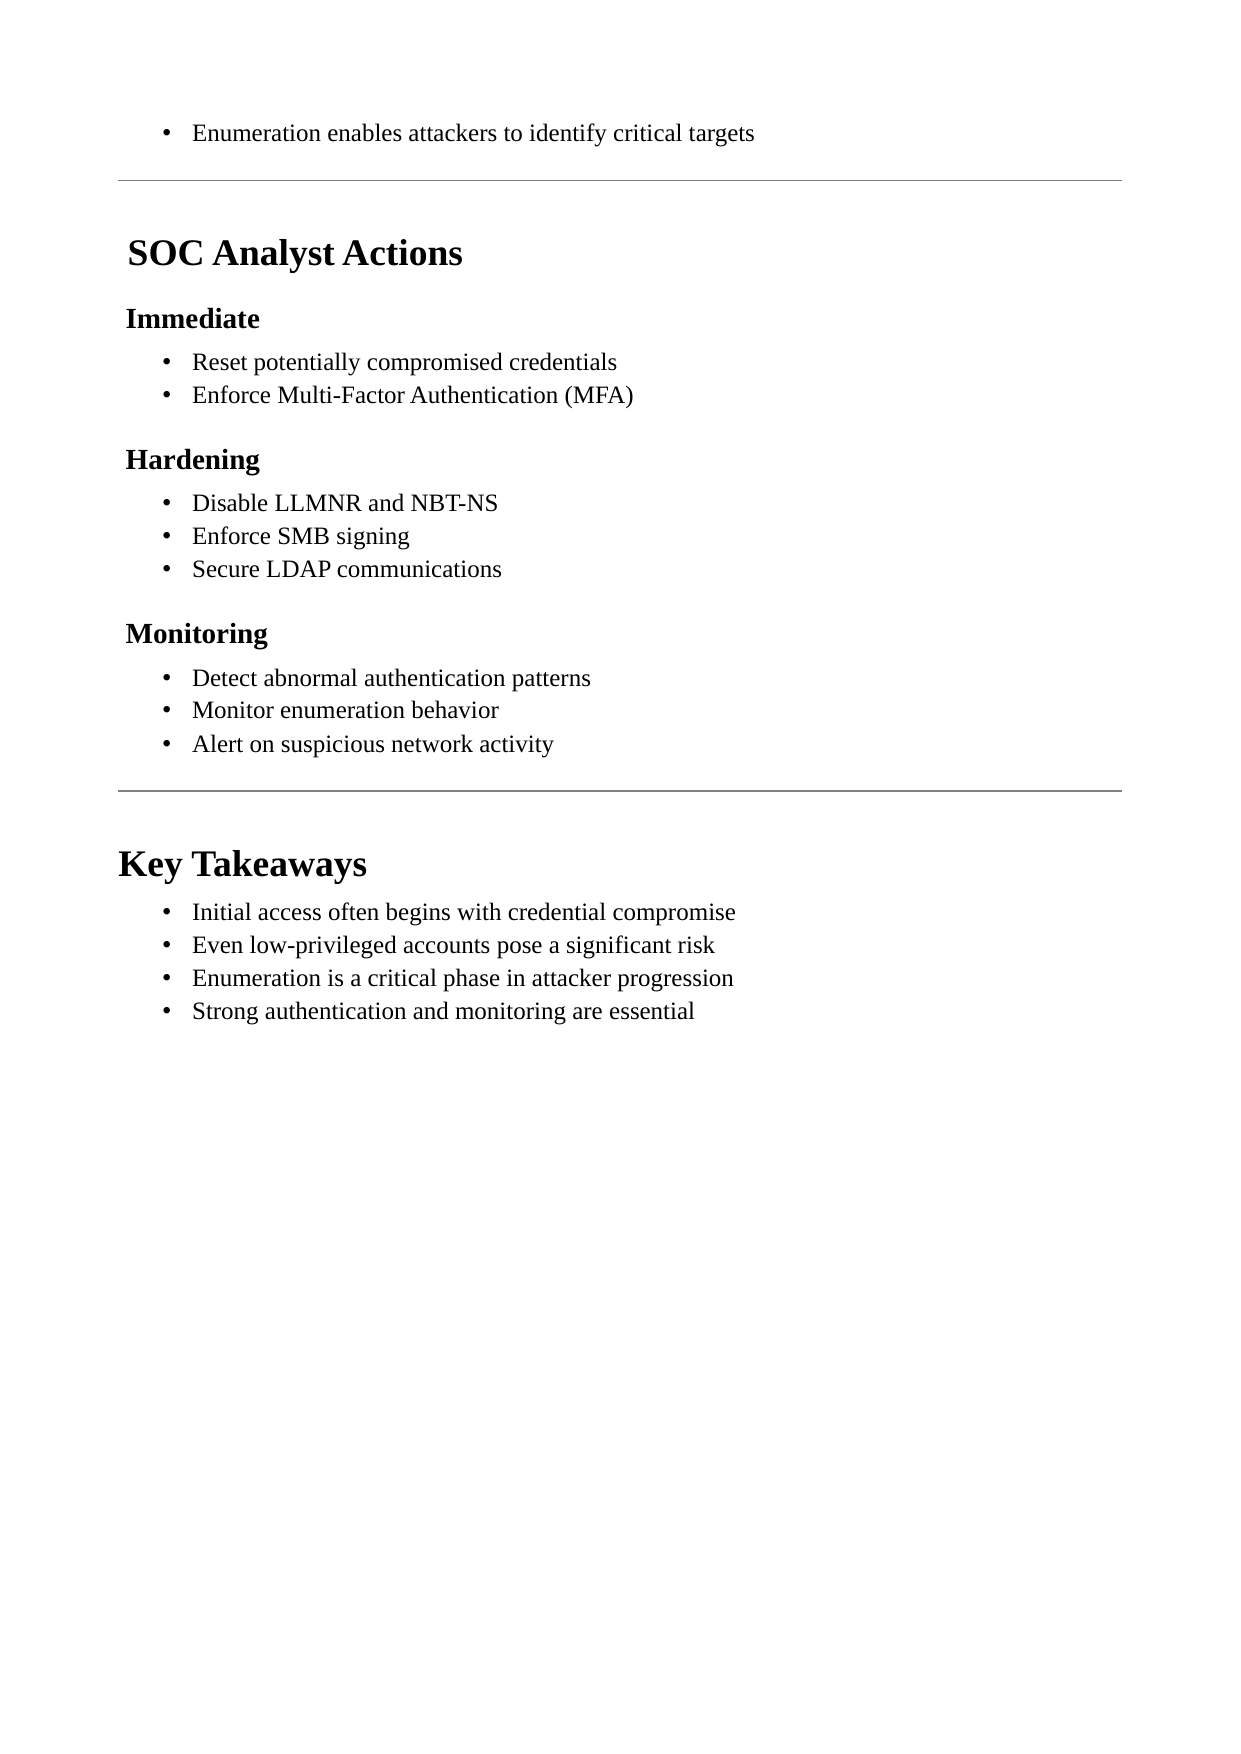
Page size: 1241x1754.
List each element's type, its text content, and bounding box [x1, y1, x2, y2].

subtitle Key Takeaways [118, 841, 1122, 884]
list Secure LDAP communications [162, 554, 1122, 583]
list Strong authentication and monitoring are essential [162, 996, 1122, 1025]
list Initial access often begins with credential compromise [162, 897, 1122, 926]
list Even low-privileged accounts pose a significant risk [162, 930, 1122, 959]
list Enumeration is a critical phase in attacker progression [162, 963, 1122, 992]
subtitle Hardening [118, 442, 1122, 476]
list Disable LLMNR and NBT-NS [162, 488, 1122, 517]
list Alert on suspicious network activity [162, 729, 1122, 757]
subtitle SOC Analyst Actions [118, 231, 1122, 274]
list Enforce Multi-Factor Authentication (MFA) [162, 380, 1122, 409]
subtitle Monitoring [118, 617, 1122, 650]
list Monitor enumeration behavior [162, 696, 1122, 724]
list Detect abnormal authentication patterns [162, 663, 1122, 691]
list Enforce SMB signing [162, 521, 1122, 550]
list Reset potentially compromised credentials [162, 347, 1122, 376]
list Enumeration enables attackers to identify critical targets [162, 118, 1122, 147]
subtitle Immediate [118, 301, 1122, 334]
